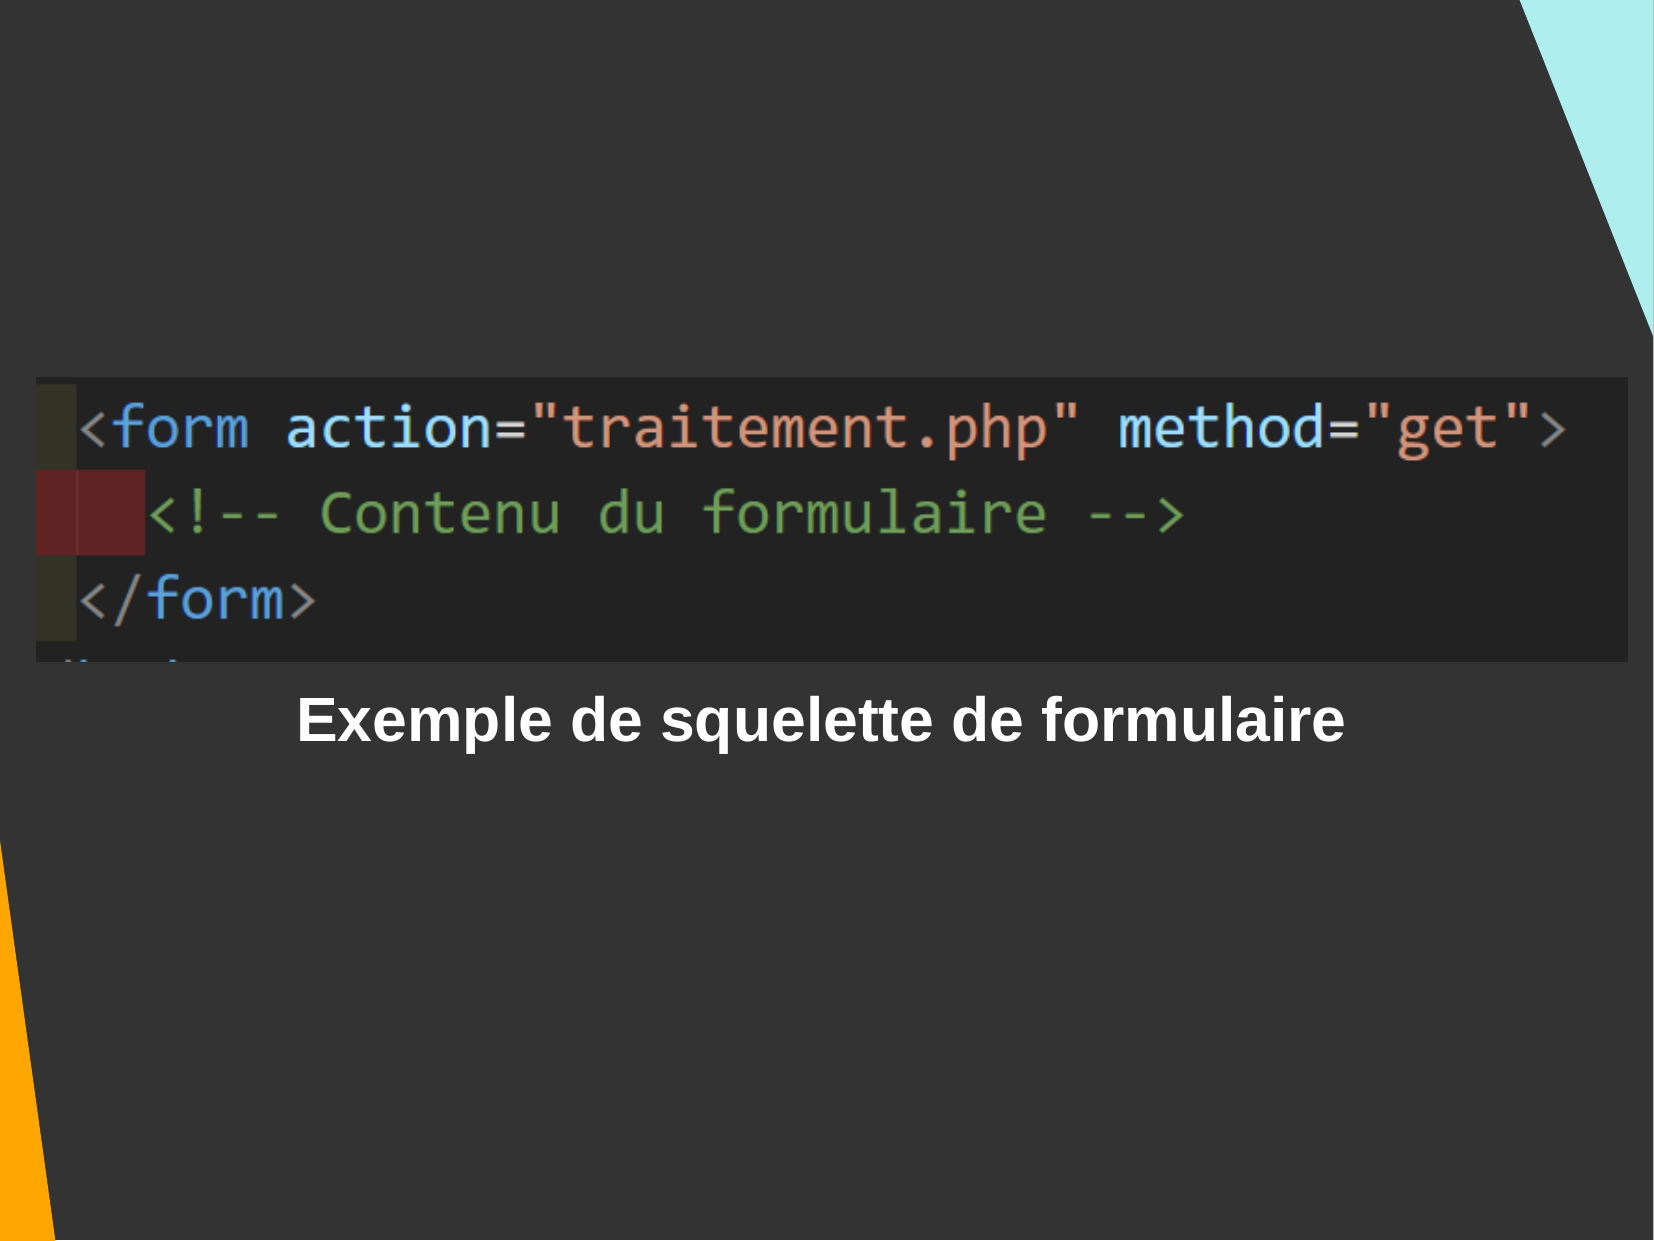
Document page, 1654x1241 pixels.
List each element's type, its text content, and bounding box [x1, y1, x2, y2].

text_box [0, 840, 56, 1241]
text_box [1519, 0, 1654, 339]
picture [36, 377, 1628, 662]
title Exemple de squelette de formulaire [22, 685, 1622, 755]
